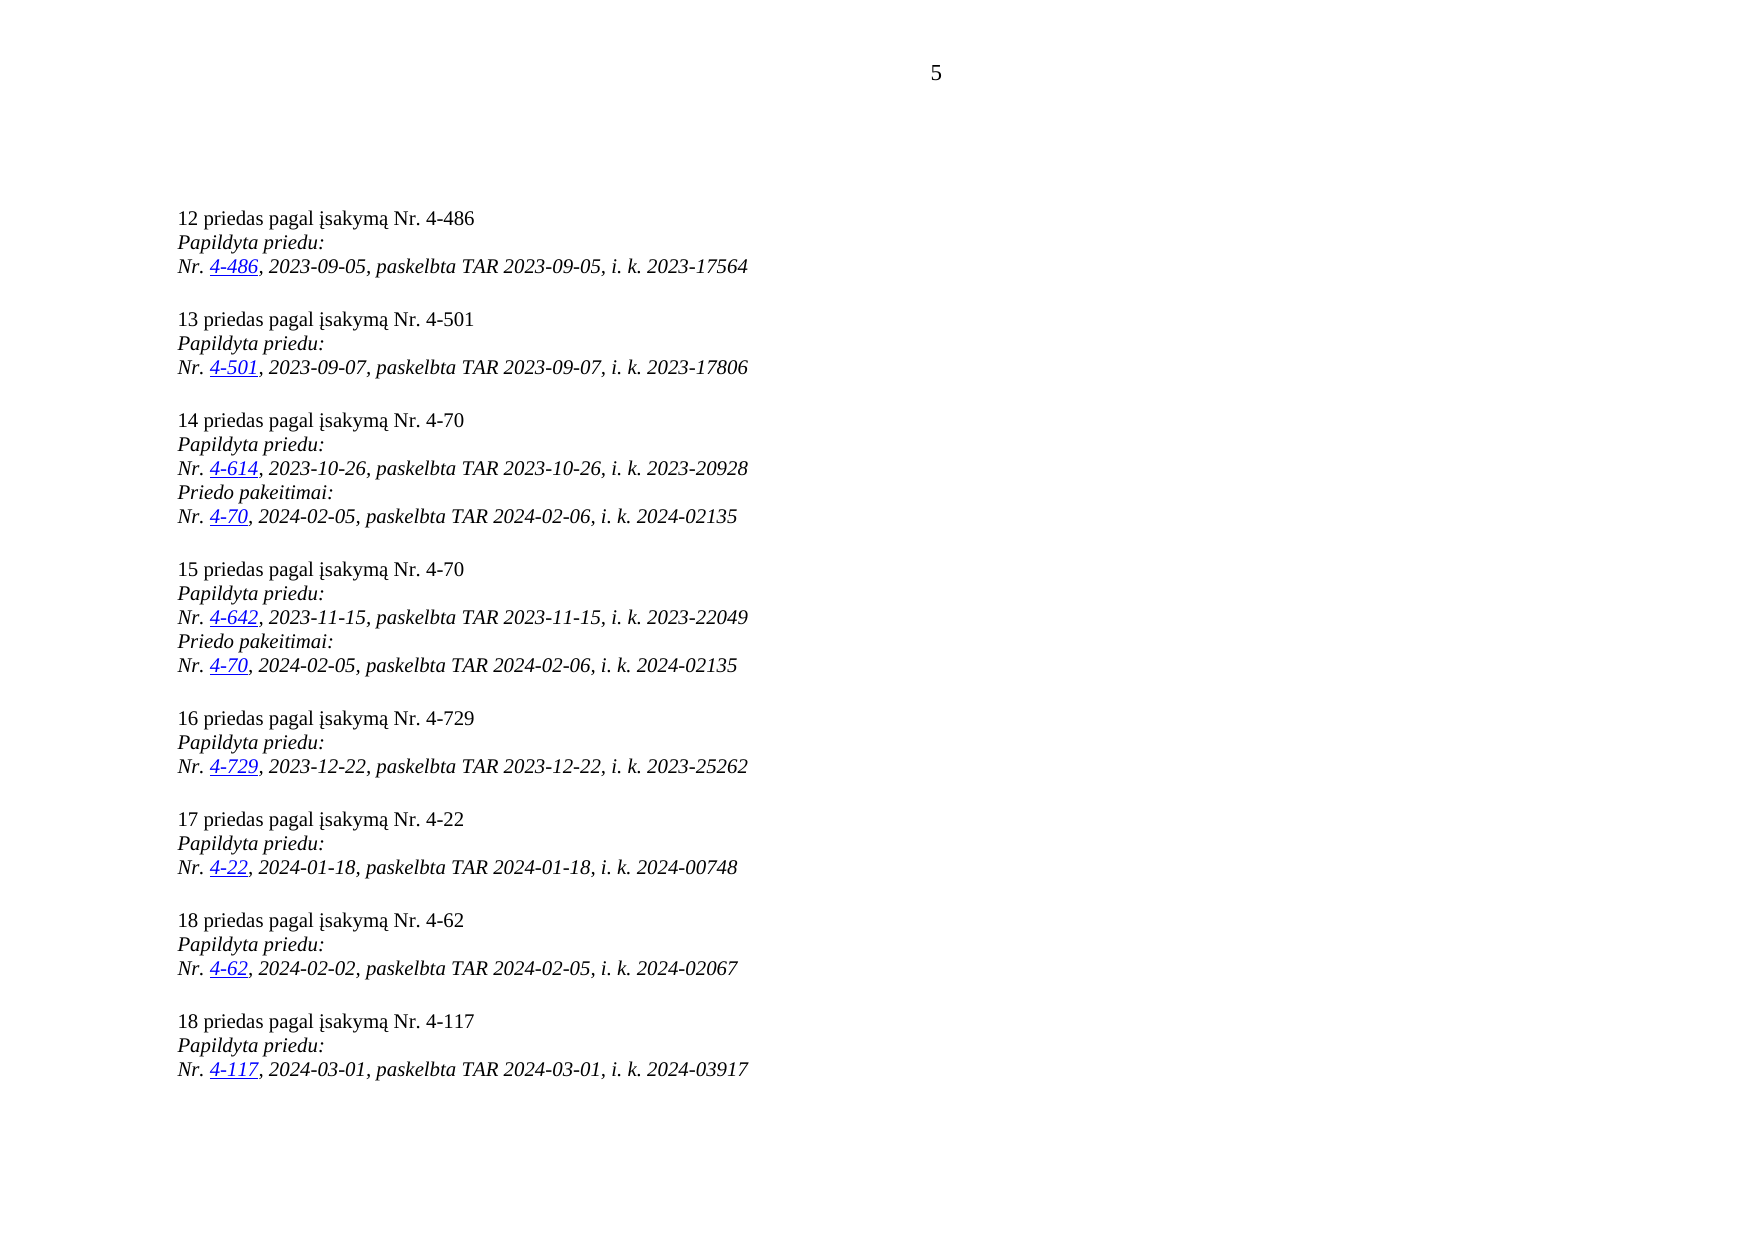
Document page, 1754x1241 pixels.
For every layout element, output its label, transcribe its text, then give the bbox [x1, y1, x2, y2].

text Nr. 4-642, 2023-11-15, paskelbta TAR 2023-11-15, i. k. 2023-22049 [177, 605, 1695, 629]
text Papildyta priedu: [177, 230, 1695, 254]
text Papildyta priedu: [177, 581, 1695, 605]
text 18 priedas pagal įsakymą Nr. 4-117 [177, 1009, 1695, 1033]
text Nr. 4-501, 2023-09-07, paskelbta TAR 2023-09-07, i. k. 2023-17806 [177, 355, 1695, 379]
text Nr. 4-62, 2024-02-02, paskelbta TAR 2024-02-05, i. k. 2024-02067 [177, 956, 1695, 980]
text 15 priedas pagal įsakymą Nr. 4-70 [177, 557, 1695, 581]
text 14 priedas pagal įsakymą Nr. 4-70 [177, 408, 1695, 432]
text Papildyta priedu: [177, 1033, 1695, 1057]
text Nr. 4-117, 2024-03-01, paskelbta TAR 2024-03-01, i. k. 2024-03917 [177, 1057, 1695, 1081]
text 13 priedas pagal įsakymą Nr. 4-501 [177, 307, 1695, 331]
text Papildyta priedu: [177, 331, 1695, 355]
text Nr. 4-486, 2023-09-05, paskelbta TAR 2023-09-05, i. k. 2023-17564 [177, 254, 1695, 278]
text Priedo pakeitimai: [177, 480, 1695, 504]
text Papildyta priedu: [177, 932, 1695, 956]
text Nr. 4-614, 2023-10-26, paskelbta TAR 2023-10-26, i. k. 2023-20928 [177, 456, 1695, 480]
text Nr. 4-70, 2024-02-05, paskelbta TAR 2024-02-06, i. k. 2024-02135 [177, 504, 1695, 528]
text 18 priedas pagal įsakymą Nr. 4-62 [177, 908, 1695, 932]
text Papildyta priedu: [177, 831, 1695, 855]
text Nr. 4-729, 2023-12-22, paskelbta TAR 2023-12-22, i. k. 2023-25262 [177, 754, 1695, 778]
text Papildyta priedu: [177, 432, 1695, 456]
text 17 priedas pagal įsakymą Nr. 4-22 [177, 807, 1695, 831]
text Priedo pakeitimai: [177, 629, 1695, 653]
text Nr. 4-70, 2024-02-05, paskelbta TAR 2024-02-06, i. k. 2024-02135 [177, 653, 1695, 677]
text 12 priedas pagal įsakymą Nr. 4-486 [177, 206, 1695, 230]
text Nr. 4-22, 2024-01-18, paskelbta TAR 2024-01-18, i. k. 2024-00748 [177, 855, 1695, 879]
text Papildyta priedu: [177, 730, 1695, 754]
text 16 priedas pagal įsakymą Nr. 4-729 [177, 706, 1695, 730]
